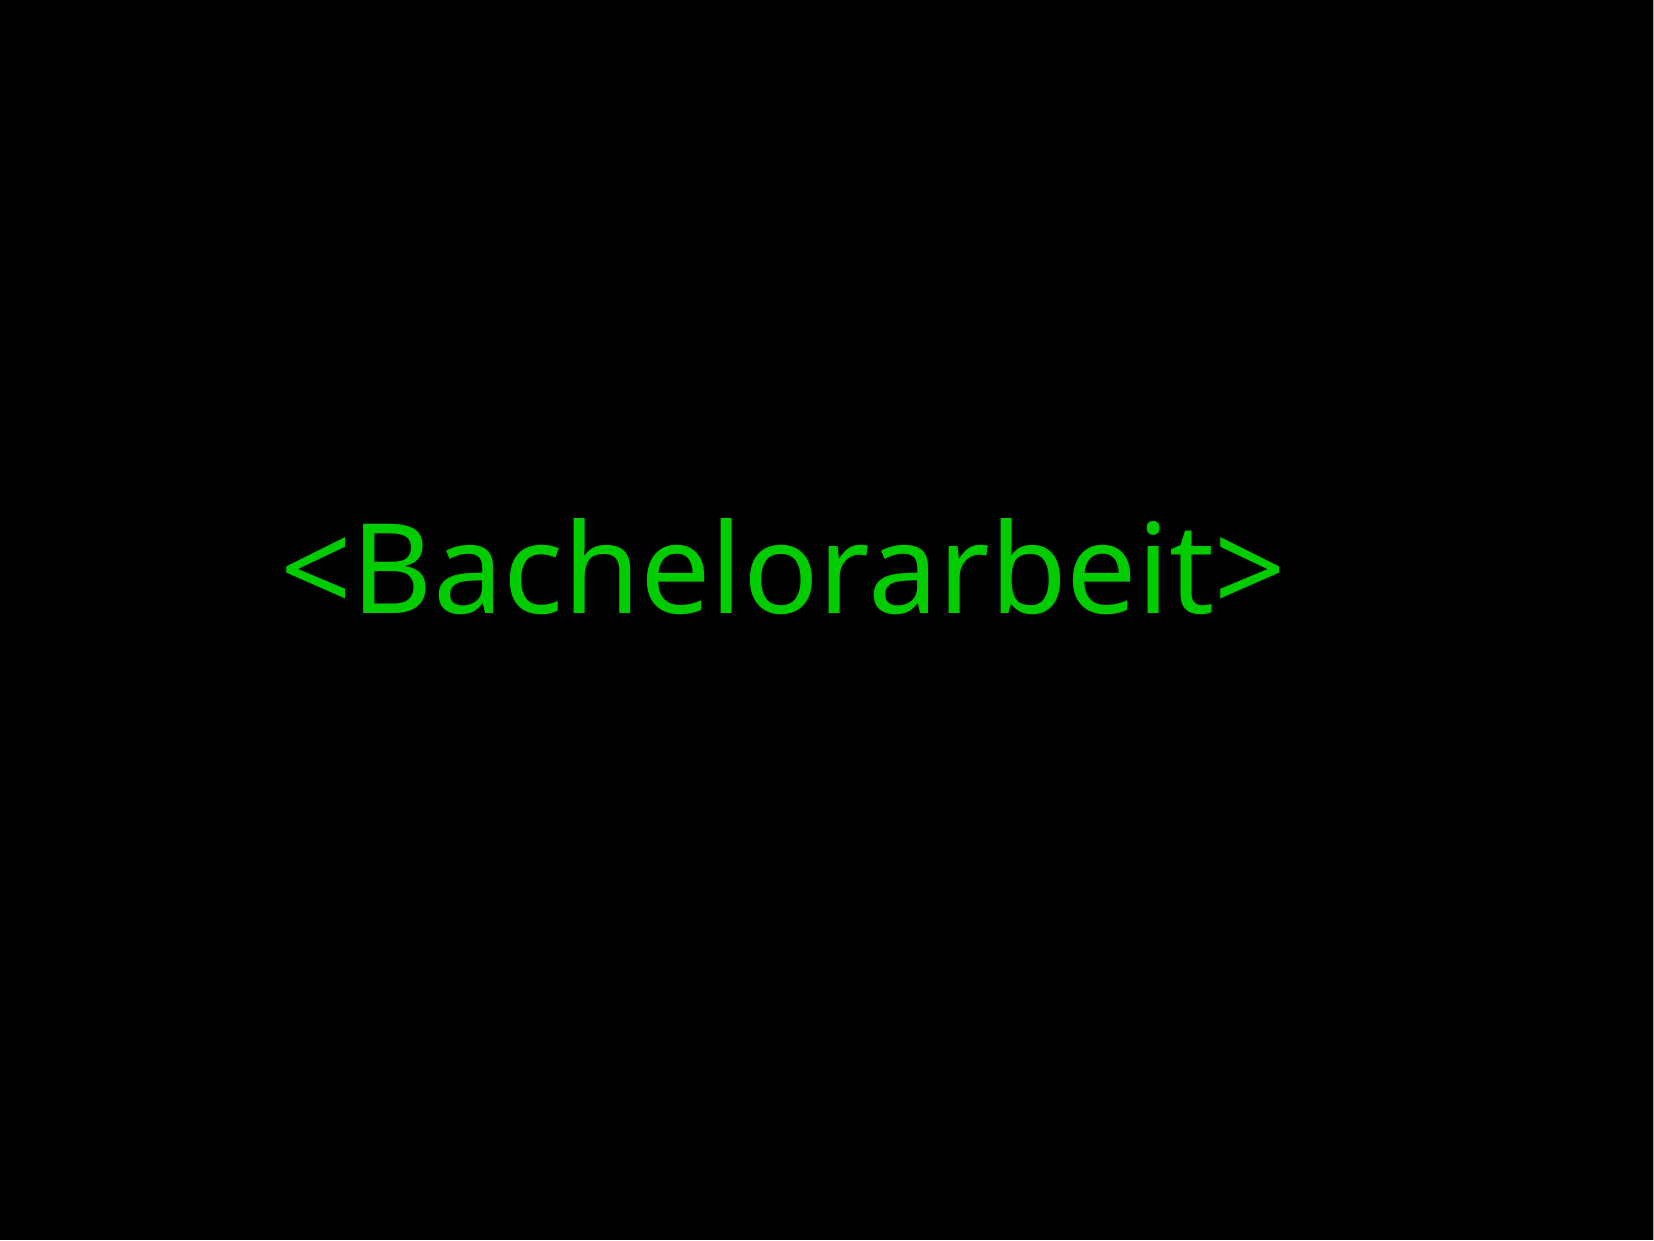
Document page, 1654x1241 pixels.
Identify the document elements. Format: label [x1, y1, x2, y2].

text_box [265, 472, 1388, 658]
